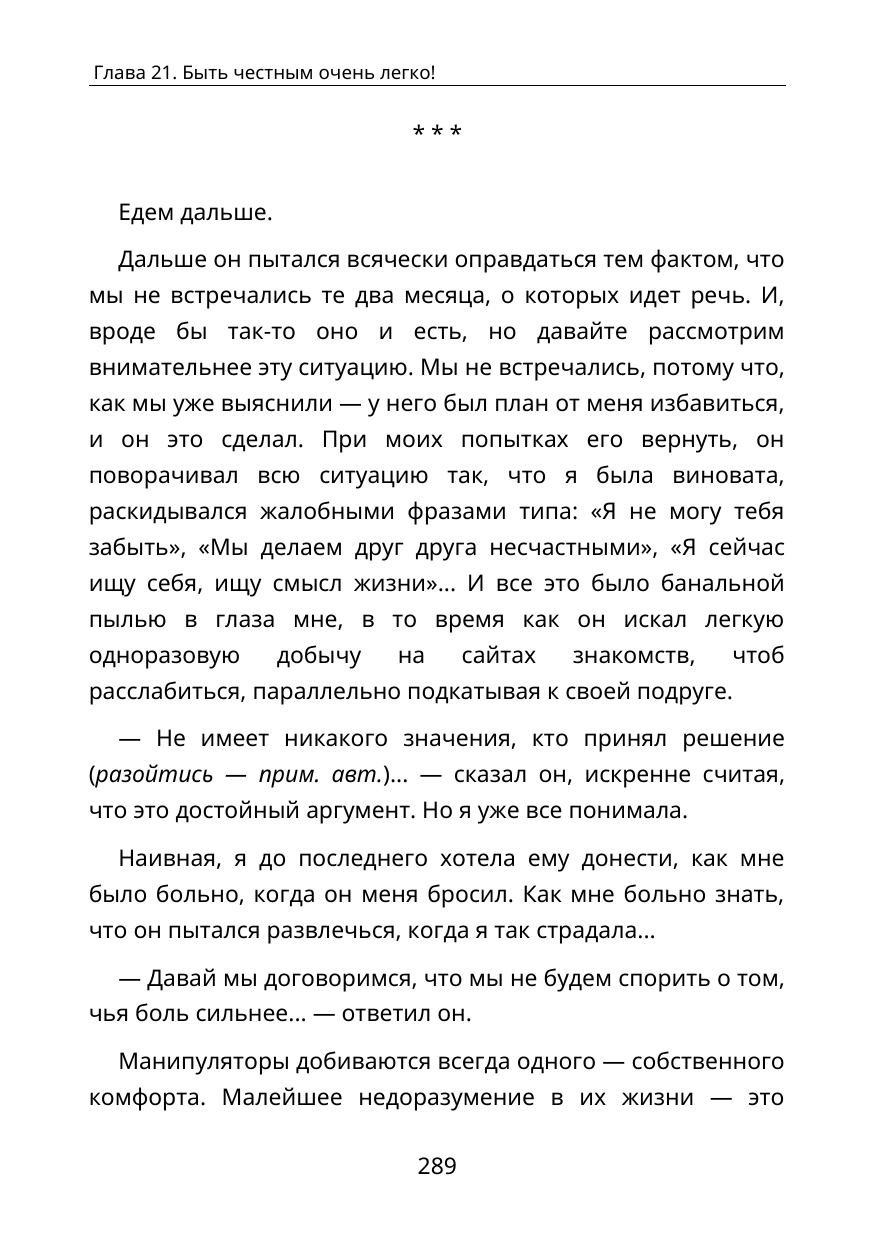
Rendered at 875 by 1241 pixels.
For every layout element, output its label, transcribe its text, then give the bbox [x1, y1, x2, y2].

text Манипуляторы добиваются всегда одного — собственного комфорта. Малейшее недоразумение в их жизни — это [88, 1045, 786, 1112]
subtitle * * * [88, 118, 786, 149]
text — Не имеет никакого значения, кто принял решение (разойтись — прим. авт.)... — сказал он, искренне считая, что это достойный аргумент. Но я уже все понимала. [88, 722, 786, 825]
text Наивная, я до последнего хотела ему донести, как мне было больно, когда он меня бросил. Как мне больно знать, что он пытался развлечься, когда я так страдала... [88, 842, 786, 945]
text Едем дальше. [88, 196, 786, 227]
text — Давай мы договоримся, что мы не будем спорить о том, чья боль сильнее... — ответил он. [88, 961, 786, 1029]
text Дальше он пытался всячески оправдаться тем фактом, что мы не встречались те два месяца, о которых идет речь. И, вроде бы так-то оно и есть, но давайте рассмотрим внимательнее эту ситуацию. Мы не встречались, потому что, как мы уже выяснили — у него был план от меня избавиться, и он это сделал. При моих попытках его вернуть, он поворачивал всю ситуацию так, что я была виновата, раскидывался жалобными фразами типа: «Я не могу тебя забыть», «Мы делаем друг друга несчастными», «Я сейчас ищу себя, ищу смысл жизни»... И все это было банальной пылью в глаза мне, в то время как он искал легкую одноразовую добычу на сайтах знакомств, чтоб расслабиться, параллельно подкатывая к своей подруге. [88, 243, 786, 706]
